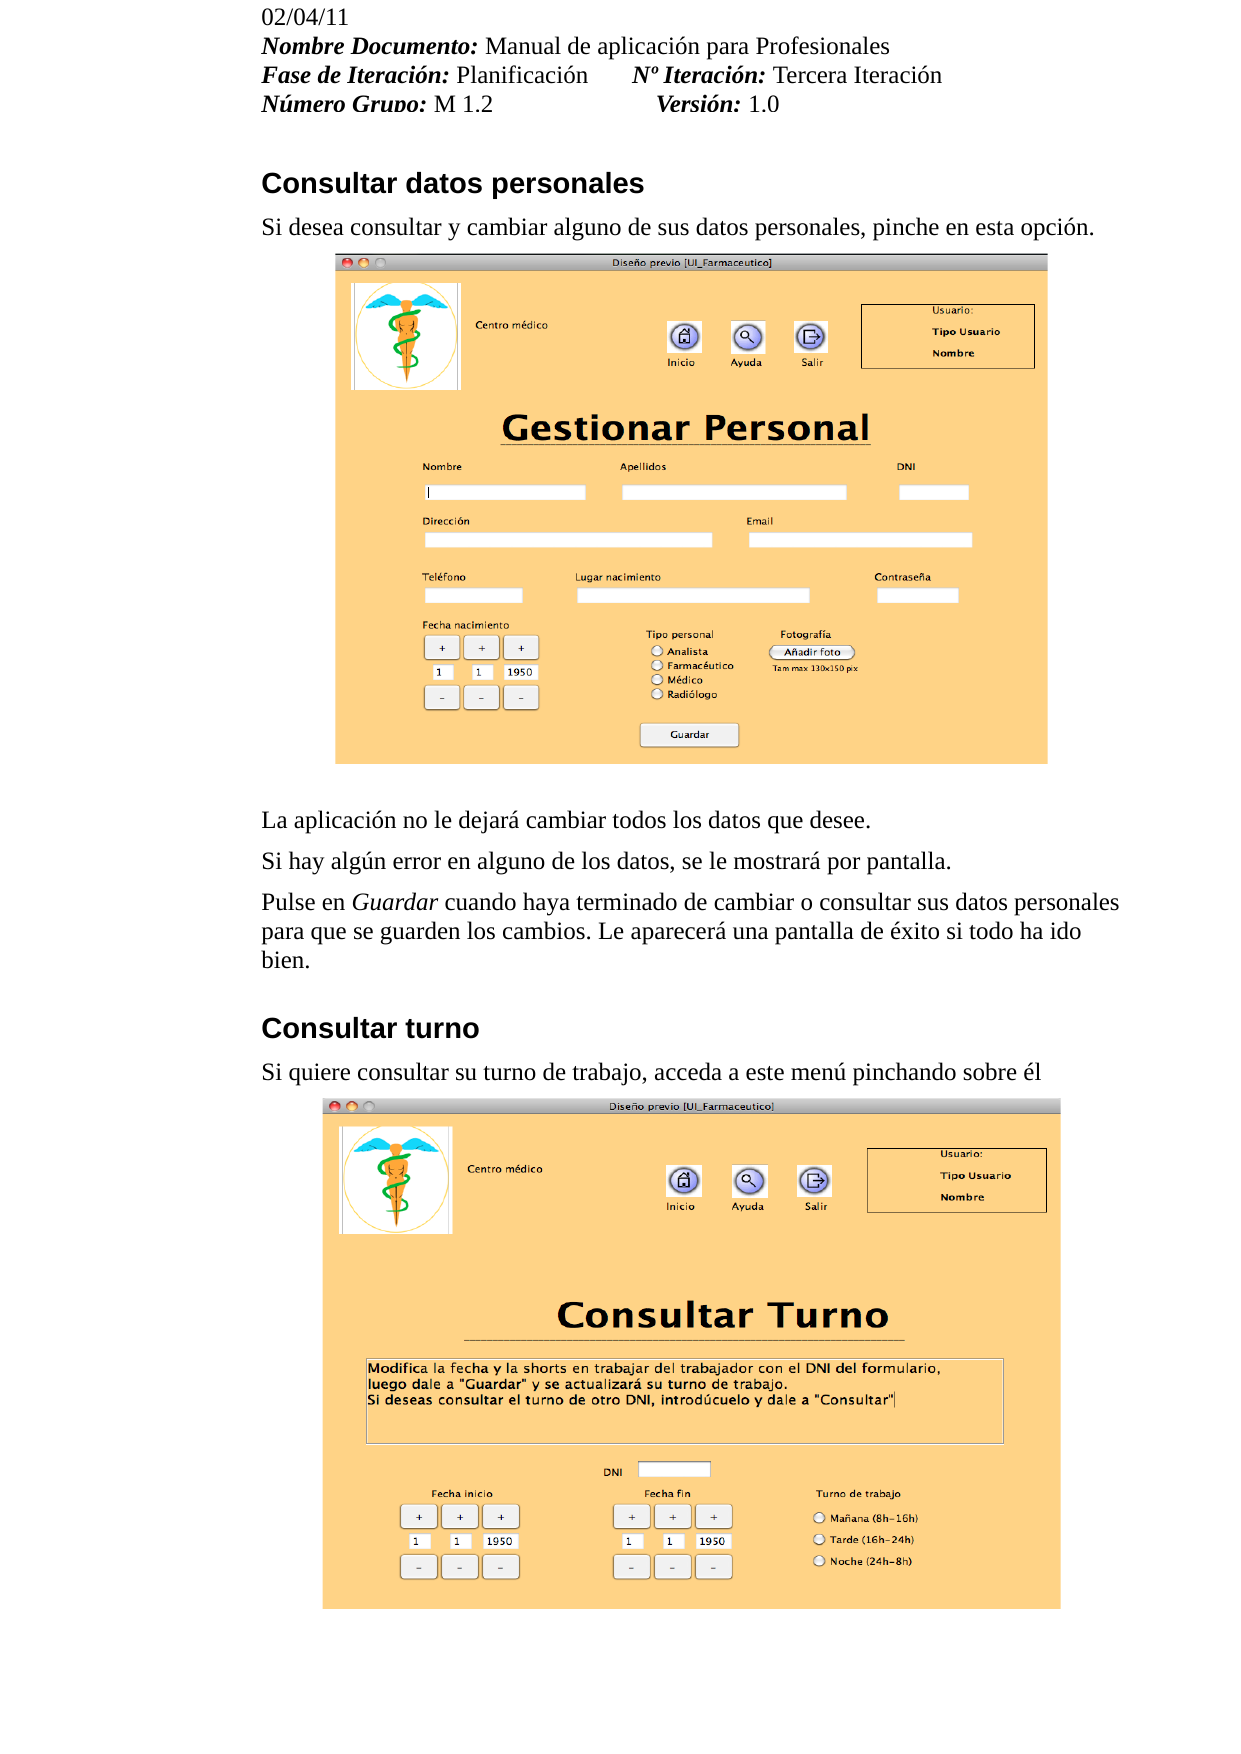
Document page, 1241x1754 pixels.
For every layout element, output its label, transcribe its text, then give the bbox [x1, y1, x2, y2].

picture [322, 1098, 1061, 1609]
text Si quiere consultar su turno de trabajo, acceda a este menú pinchando sobre él [261, 1057, 1122, 1086]
text La aplicación no le dejará cambiar todos los datos que desee. [261, 805, 1122, 834]
text Pulse en Guardar cuando haya terminado de cambiar o consultar sus datos personales para que se guarden los cambios. Le aparecerá una pantalla de éxito si todo ha ido bien. [261, 887, 1122, 974]
subtitle Consultar datos personales [261, 166, 1122, 200]
text Si desea consultar y cambiar alguno de sus datos personales, pinche en esta opción. [261, 212, 1122, 241]
text Si hay algún error en alguno de los datos, se le mostrará por pantalla. [261, 846, 1122, 875]
subtitle Consultar turno [261, 1011, 1122, 1045]
picture [335, 253, 1048, 764]
